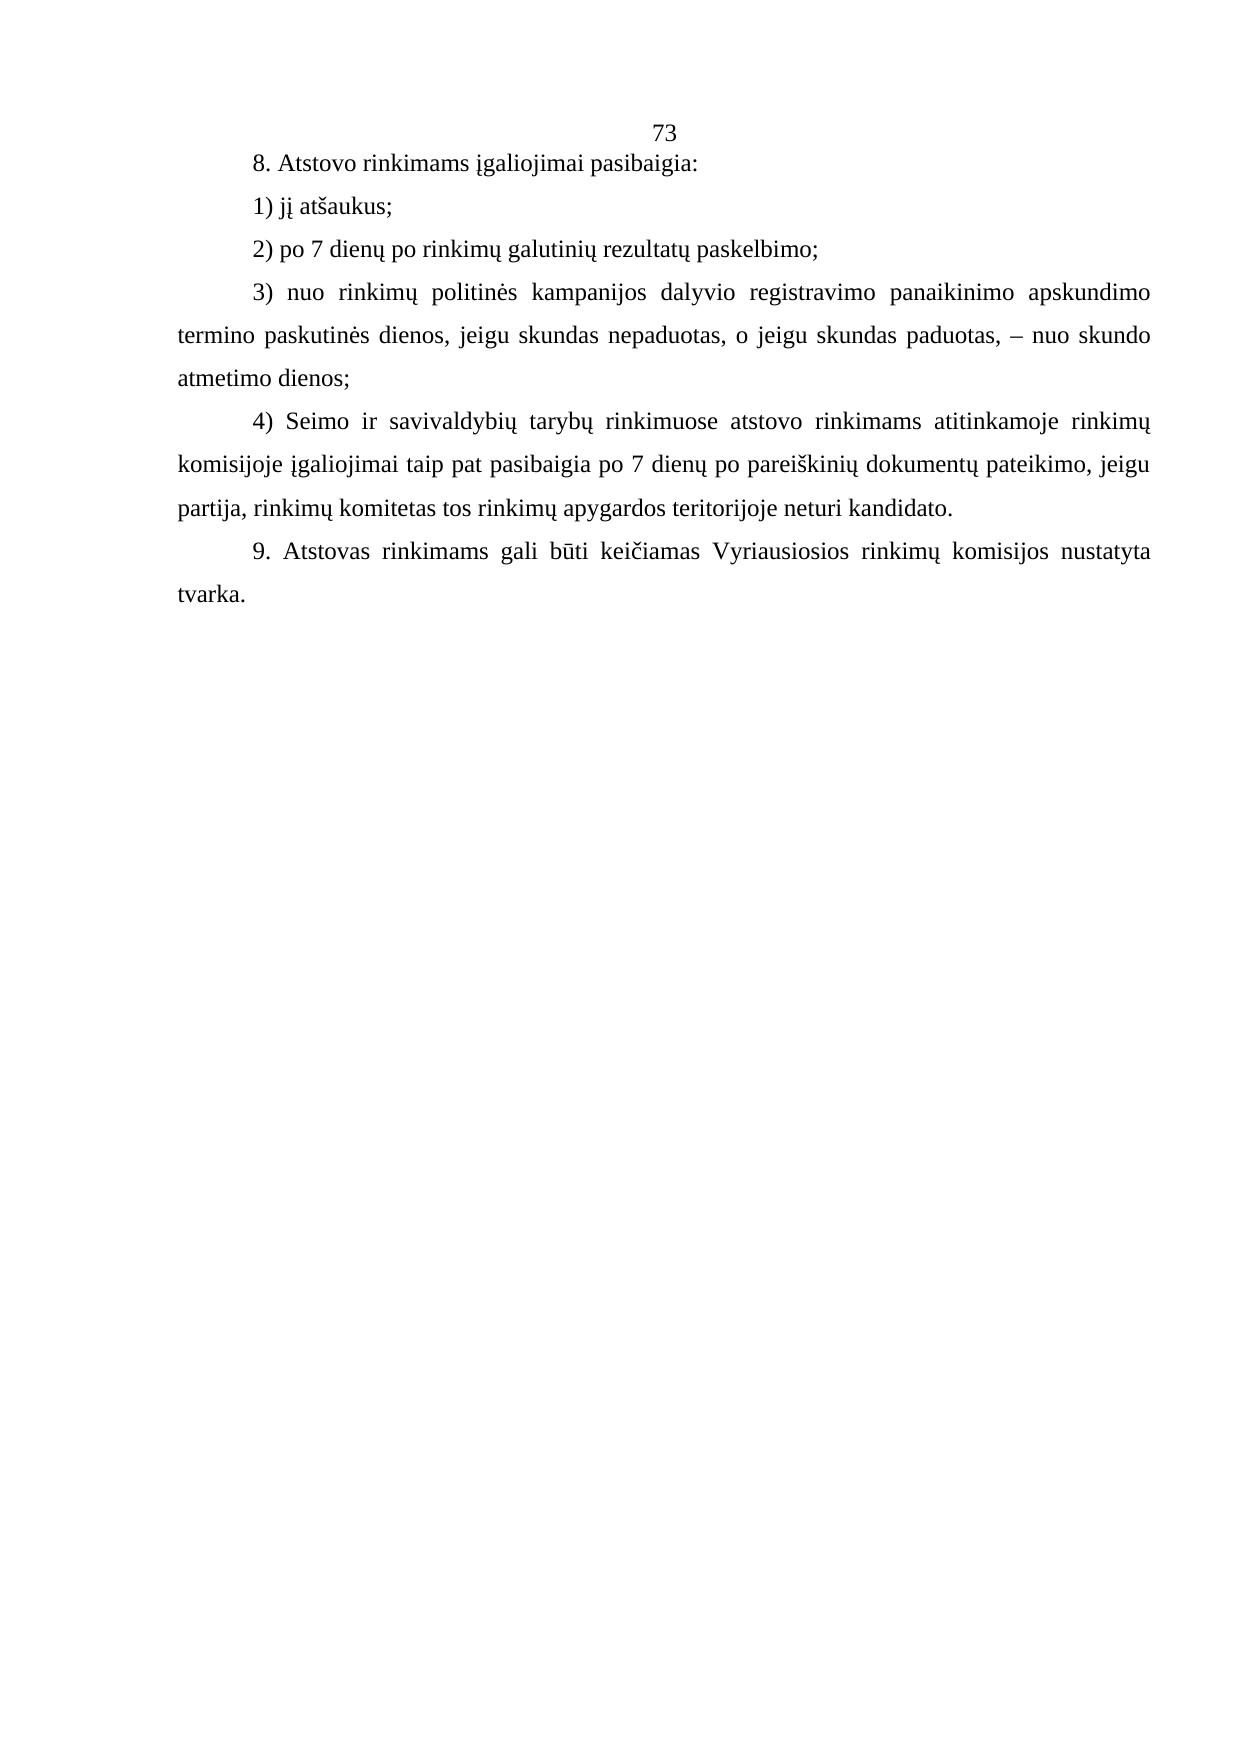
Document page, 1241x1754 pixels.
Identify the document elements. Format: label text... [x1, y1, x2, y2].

text 2) po 7 dienų po rinkimų galutinių rezultatų paskelbimo; [177, 234, 1152, 263]
text 3) nuo rinkimų politinės kampanijos dalyvio registravimo panaikinimo apskundimo termino paskutinės dienos, jeigu skundas nepaduotas, o jeigu skundas paduotas, – nuo skundo atmetimo dienos; [177, 277, 1152, 392]
text 1) jį atšaukus; [177, 191, 1152, 219]
text 4) Seimo ir savivaldybių tarybų rinkimuose atstovo rinkimams atitinkamoje rinkimų komisijoje įgaliojimai taip pat pasibaigia po 7 dienų po pareiškinių dokumentų pateikimo, jeigu partija, rinkimų komitetas tos rinkimų apygardos teritorijoje neturi kandidato. [177, 406, 1152, 521]
text 9. Atstovas rinkimams gali būti keičiamas Vyriausiosios rinkimų komisijos nustatyta tvarka. [177, 536, 1152, 608]
text 8. Atstovo rinkimams įgaliojimai pasibaigia: [177, 148, 1152, 176]
